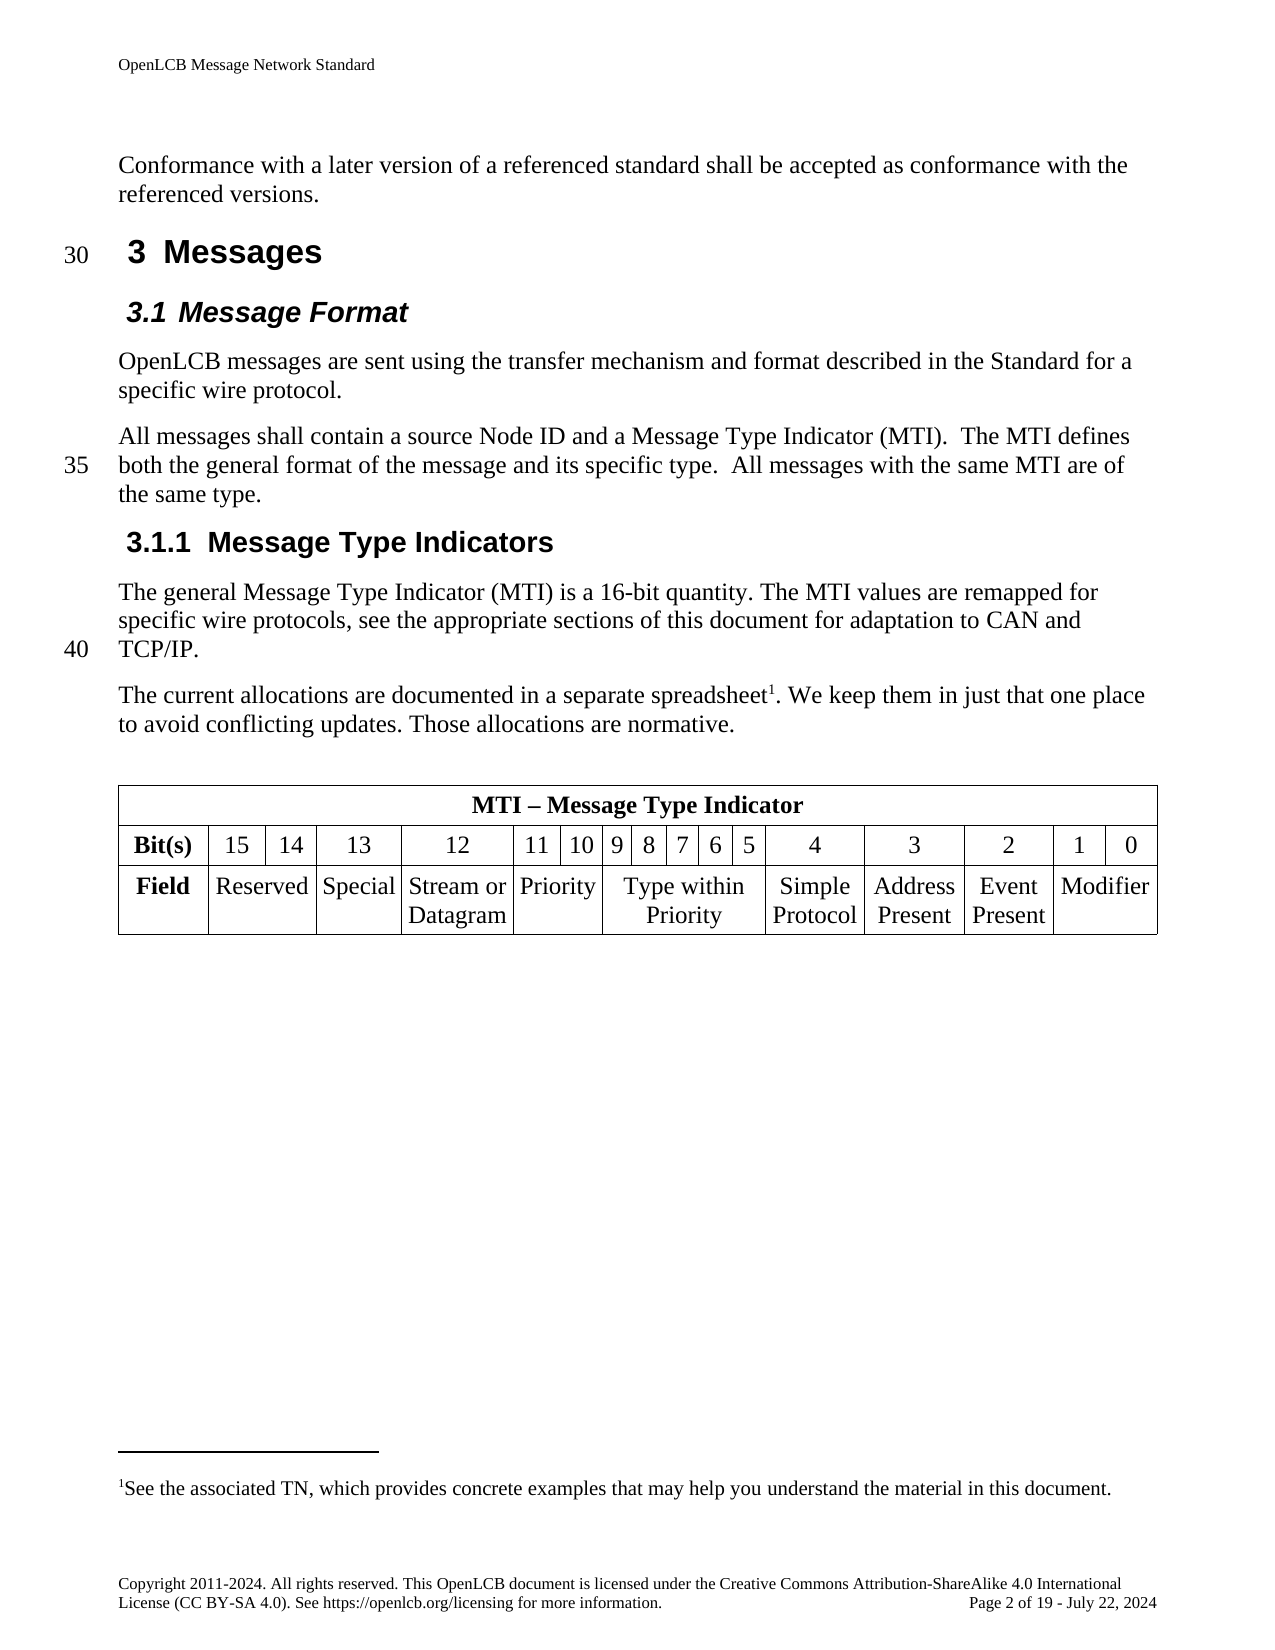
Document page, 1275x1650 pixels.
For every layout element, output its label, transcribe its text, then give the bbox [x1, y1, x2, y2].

table_cell Event Present [965, 866, 1053, 934]
text Conformance with a later version of a referenced standard shall be accepted as conformance with the referenced versions. [118, 150, 1157, 207]
table_cell 13 [317, 826, 401, 865]
text The general Message Type Indicator (MTI) is a 16-bit quantity. The MTI values are remapped for specific wire protocols, see the appropriate sections of this document for adaptation to CAN and TCP/IP. [118, 577, 1157, 663]
table_cell Stream or Datagram [402, 866, 513, 934]
subtitle Messages [118, 232, 1157, 271]
text OpenLCB messages are sent using the transfer mechanism and format described in the Standard for a specific wire protocol. [118, 346, 1157, 404]
table_cell 10 [561, 826, 602, 865]
subtitle Message Format [118, 295, 1157, 328]
text The current allocations are documented in a separate spreadsheet. We keep them in just that one place to avoid conflicting updates. Those allocations are normative. [118, 681, 1157, 738]
subtitle Message Type Indicators [118, 525, 1157, 559]
table_cell 11 [514, 826, 560, 865]
table_cell 3 [865, 826, 964, 865]
table_cell 0 [1106, 826, 1157, 865]
table_cell Bit(s) [119, 826, 208, 865]
table_cell 9 [603, 826, 631, 865]
table_cell Special [317, 866, 401, 934]
table_cell 7 [667, 826, 698, 865]
table_cell 15 [209, 826, 265, 865]
table_cell 8 [632, 826, 666, 865]
table_cell 14 [266, 826, 316, 865]
table_cell Type within Priority [603, 866, 765, 934]
text See the associated TN, which provides concrete examples that may help you understand the material in this document. [118, 1476, 1157, 1500]
table_cell Address Present [865, 866, 964, 934]
table_cell 5 [733, 826, 765, 865]
table_cell 1 [1054, 826, 1105, 865]
table_cell Reserved [209, 866, 316, 934]
table_cell Simple Protocol [766, 866, 864, 934]
table_cell 6 [699, 826, 732, 865]
table_cell Field [119, 866, 208, 934]
table_cell 4 [766, 826, 864, 865]
table_cell 12 [402, 826, 513, 865]
table_cell 2 [965, 826, 1053, 865]
text All messages shall contain a source Node ID and a Message Type Indicator (MTI). The MTI defines both the general format of the message and its specific type. All messages with the same MTI are of the same type. [118, 421, 1157, 508]
table_cell Modifier [1054, 866, 1157, 934]
table_cell Priority [514, 866, 602, 934]
table_header MTI – Message Type Indicator [119, 786, 1157, 825]
